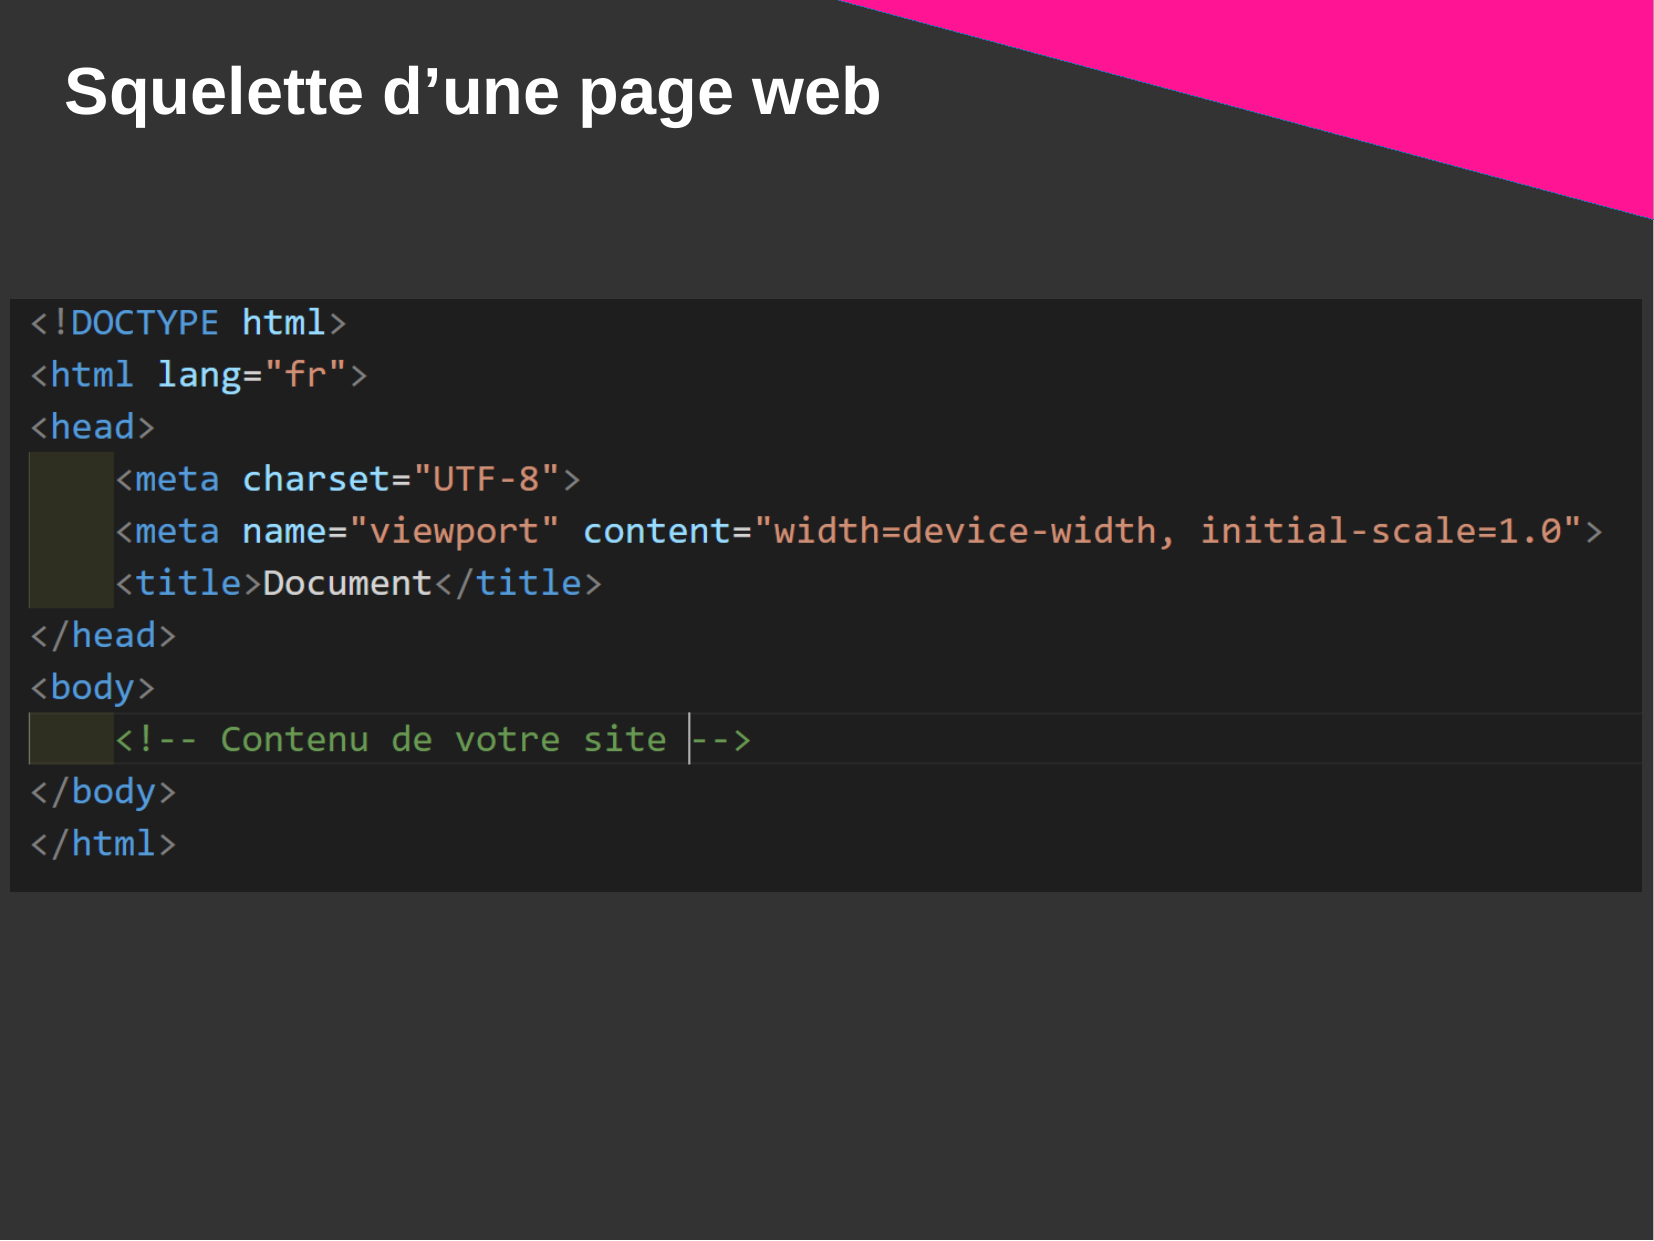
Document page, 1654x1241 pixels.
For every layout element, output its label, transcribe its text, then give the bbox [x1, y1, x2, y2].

title Squelette d’une page web [64, 54, 1417, 157]
text_box [838, 0, 1654, 220]
picture [10, 299, 1642, 892]
